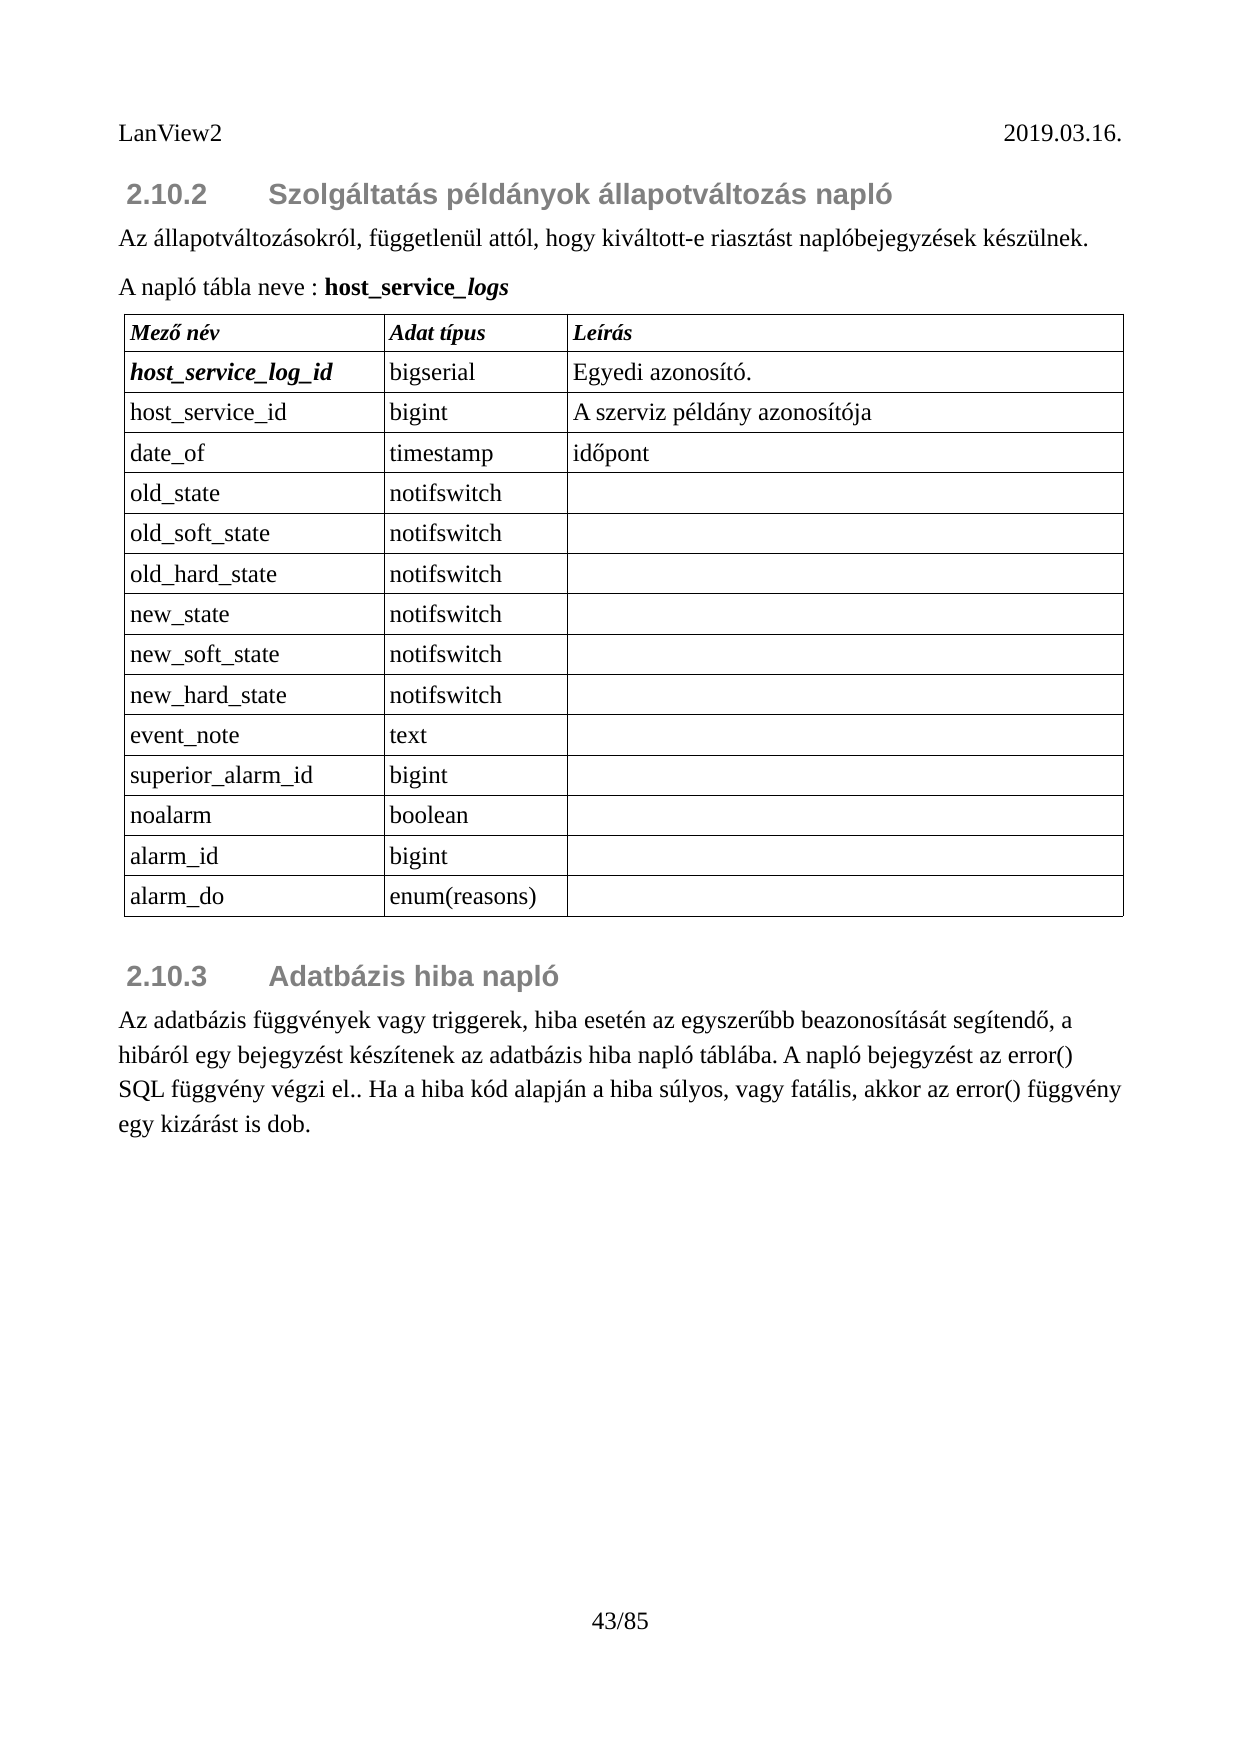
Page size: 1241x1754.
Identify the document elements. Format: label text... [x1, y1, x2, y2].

subtitle Adatbázis hiba napló [118, 959, 1122, 993]
table_cell alarm_do [125, 876, 384, 916]
table_cell [568, 554, 1123, 593]
table_cell [568, 715, 1123, 754]
table_cell bigint [385, 393, 567, 432]
table_cell notifswitch [385, 594, 567, 633]
table_cell new_soft_state [125, 635, 384, 674]
table_cell event_note [125, 715, 384, 754]
table_header Mező név [125, 315, 384, 351]
table_cell [568, 876, 1123, 916]
table_cell superior_alarm_id [125, 756, 384, 795]
table_cell notifswitch [385, 675, 567, 714]
table_cell host_service_log_id [125, 352, 384, 392]
table_cell [568, 836, 1123, 875]
table_cell noalarm [125, 796, 384, 835]
table_cell [568, 635, 1123, 674]
table_cell notifswitch [385, 635, 567, 674]
table_cell date_of [125, 433, 384, 472]
table_cell enum(reasons) [385, 876, 567, 916]
table_cell alarm_id [125, 836, 384, 875]
table_cell bigint [385, 836, 567, 875]
table_cell new_hard_state [125, 675, 384, 714]
text Az állapotváltozásokról, függetlenül attól, hogy kiváltott-e riasztást naplóbejegyzések készülnek. [118, 223, 1122, 252]
table_cell [568, 675, 1123, 714]
table_header Leírás [568, 315, 1123, 351]
table_cell bigint [385, 756, 567, 795]
table_header Adat típus [385, 315, 567, 351]
table_cell [568, 796, 1123, 835]
table_cell timestamp [385, 433, 567, 472]
table_cell notifswitch [385, 514, 567, 553]
subtitle Szolgáltatás példányok állapotváltozás napló [118, 177, 1122, 211]
table_cell old_state [125, 473, 384, 513]
table_cell [568, 756, 1123, 795]
table_cell A szerviz példány azonosítója [568, 393, 1123, 432]
table_cell [568, 514, 1123, 553]
table_cell [568, 594, 1123, 633]
text A napló tábla neve : host_service_logs [118, 272, 1122, 301]
table_cell old_soft_state [125, 514, 384, 553]
table_cell text [385, 715, 567, 754]
table_cell new_state [125, 594, 384, 633]
table_cell [568, 473, 1123, 513]
table_cell bigserial [385, 352, 567, 392]
table_cell időpont [568, 433, 1123, 472]
table_cell notifswitch [385, 554, 567, 593]
table_cell notifswitch [385, 473, 567, 513]
table_cell Egyedi azonosító. [568, 352, 1123, 392]
table_cell old_hard_state [125, 554, 384, 593]
table_cell host_service_id [125, 393, 384, 432]
table_cell boolean [385, 796, 567, 835]
text Az adatbázis függvények vagy triggerek, hiba esetén az egyszerűbb beazonosítását segítendő, a hibáról egy bejegyzést készítenek az adatbázis hiba napló táblába. A napló bejegyzést az error() SQL függvény végzi el.. Ha a hiba kód alapján a hiba súlyos, vagy fatális, akkor az error() függvény egy kizárást is dob. [118, 1005, 1122, 1137]
